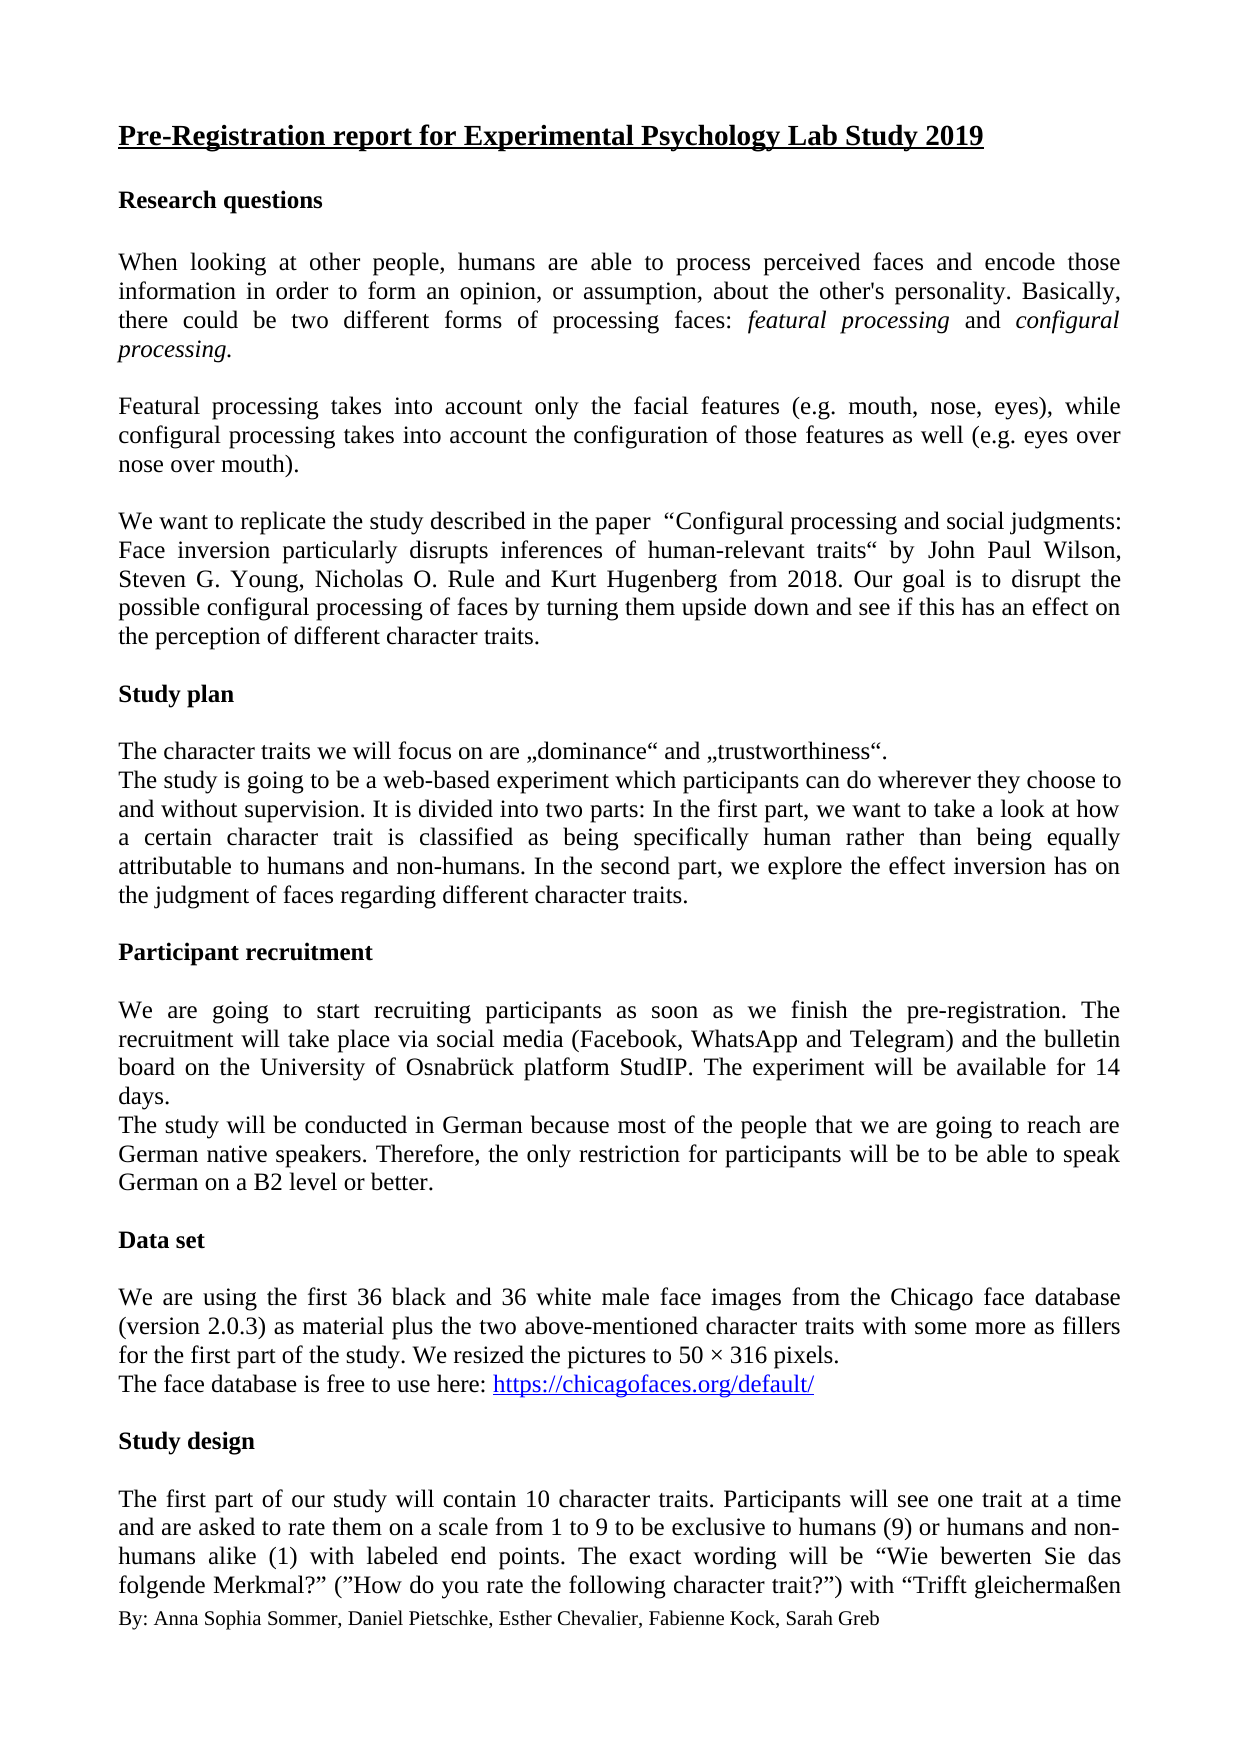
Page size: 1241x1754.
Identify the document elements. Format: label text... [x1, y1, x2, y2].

text Pre-Registration report for Experimental Psychology Lab Study 2019 [118, 118, 1122, 152]
text Featural processing takes into account only the facial features (e.g. mouth, nose, eyes), while configural processing takes into account the configuration of those features as well (e.g. eyes over nose over mouth). [118, 391, 1122, 477]
text The study will be conducted in German because most of the people that we are going to reach are German native speakers. Therefore, the only restriction for participants will be to be able to speak German on a B2 level or better. [118, 1110, 1122, 1196]
text When looking at other people, humans are able to process perceived faces and encode those information in order to form an opinion, or assumption, about the other's personality. Basically, there could be two different forms of processing faces: featural processing and configural processing. [118, 247, 1122, 362]
text We are using the first 36 black and 36 white male face images from the Chicago face database (version 2.0.3) as material plus the two above-mentioned character traits with some more as fillers for the first part of the study. We resized the pictures to 50 × 316 pixels. [118, 1282, 1122, 1369]
text Study plan [118, 679, 1122, 707]
text The first part of our study will contain 10 character traits. Participants will see one trait at a time and are asked to rate them on a scale from 1 to 9 to be exclusive to humans (9) or humans and non-humans alike (1) with labeled end points. The exact wording will be “Wie bewerten Sie das folgende Merkmal?” (”How do you rate the following character trait?”) with “Trifft gleichermaßen [118, 1484, 1122, 1599]
text The face database is free to use here: https://chicagofaces.org/default/ [118, 1369, 1122, 1397]
text Participant recruitment [118, 937, 1122, 966]
text Research questions [118, 185, 1122, 214]
text Data set [118, 1225, 1122, 1254]
text The character traits we will focus on are „dominance“ and „trustworthiness“. [118, 736, 1122, 765]
text Study design [118, 1426, 1122, 1455]
text We are going to start recruiting participants as soon as we finish the pre-registration. The recruitment will take place via social media (Facebook, WhatsApp and Telegram) and the bulletin board on the University of Osnabrück platform StudIP. The experiment will be available for 14 days. [118, 995, 1122, 1110]
text We want to replicate the study described in the paper “Configural processing and social judgments: Face inversion particularly disrupts inferences of human-relevant traits“ by John Paul Wilson, Steven G. Young, Nicholas O. Rule and Kurt Hugenberg from 2018. Our goal is to disrupt the possible configural processing of faces by turning them upside down and see if this has an effect on the perception of different character traits. [118, 506, 1122, 650]
text The study is going to be a web-based experiment which participants can do wherever they choose to and without supervision. It is divided into two parts: In the first part, we want to take a look at how a certain character trait is classified as being specifically human rather than being equally attributable to humans and non-humans. In the second part, we explore the effect inversion has on the judgment of faces regarding different character traits. [118, 765, 1122, 909]
